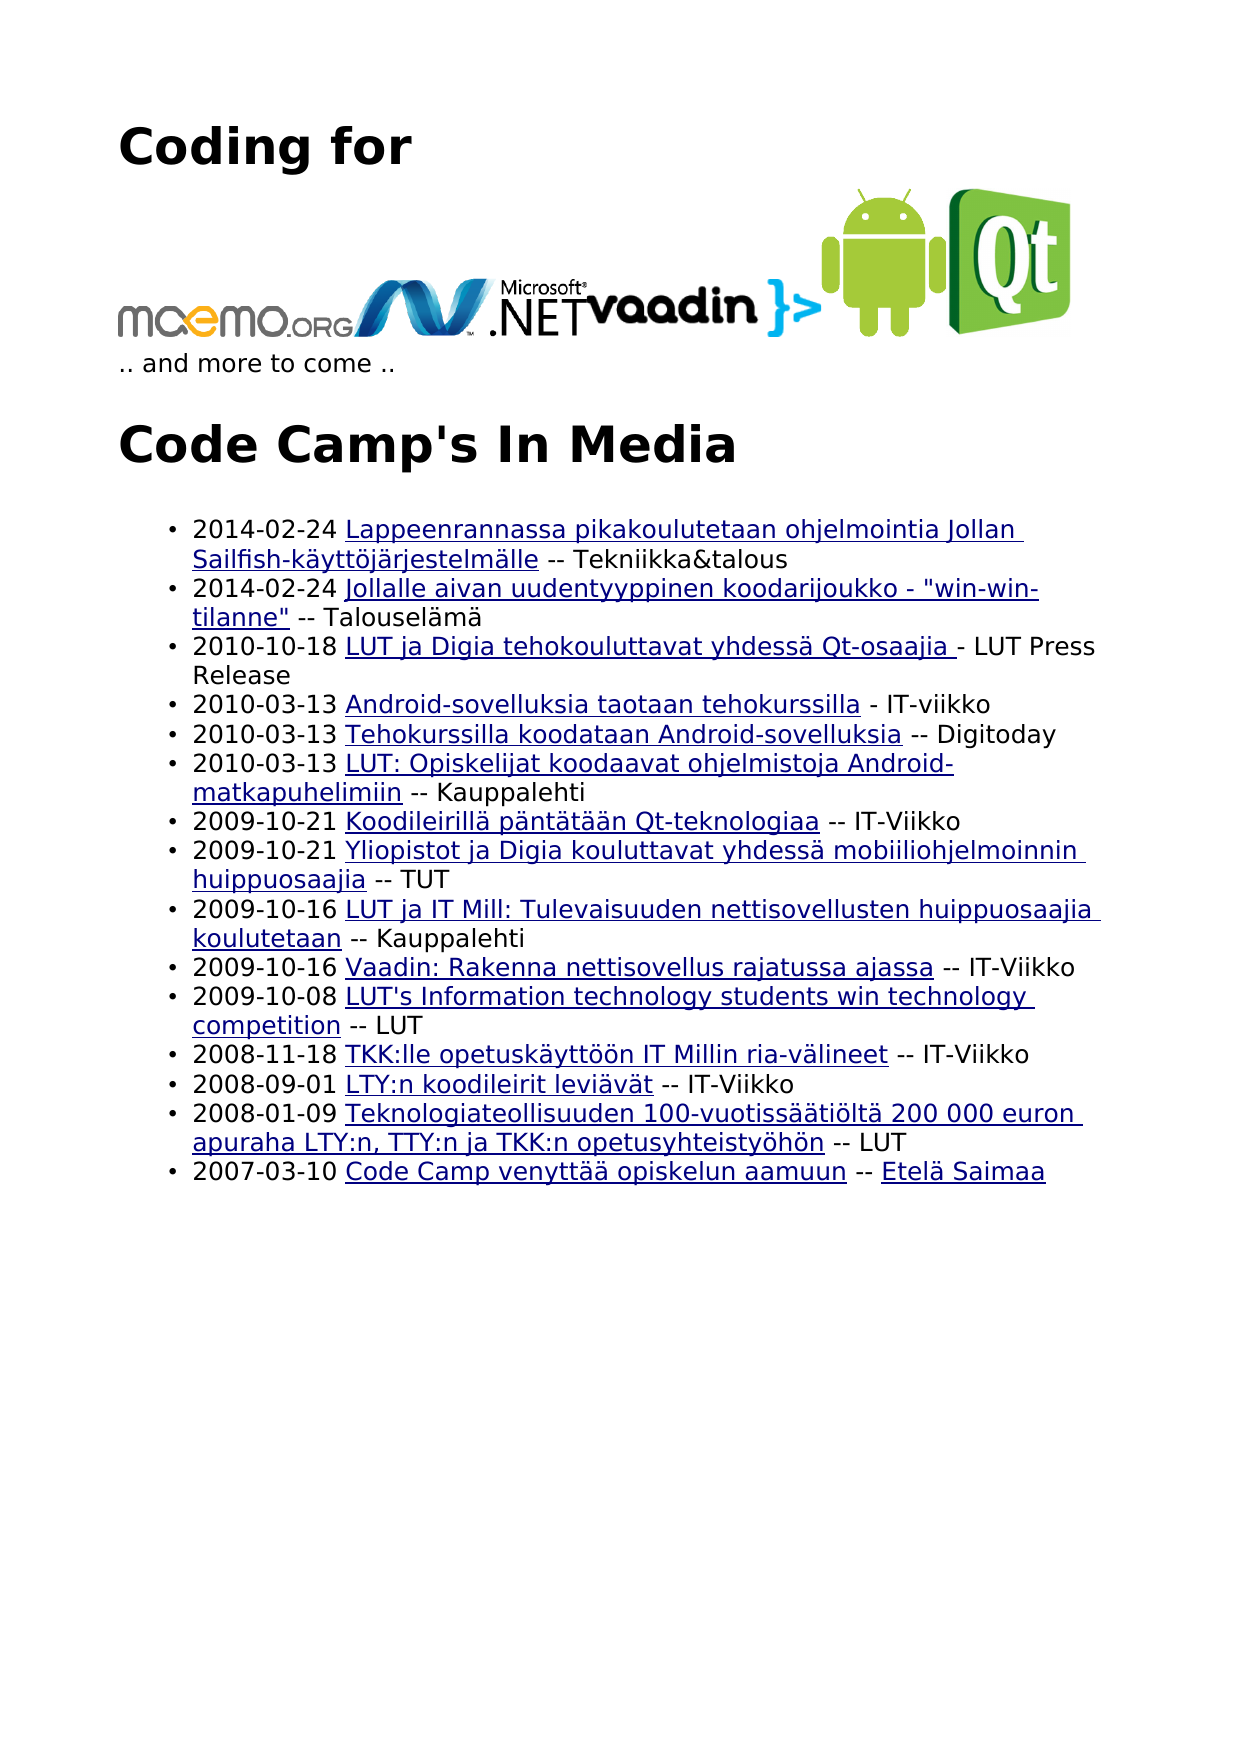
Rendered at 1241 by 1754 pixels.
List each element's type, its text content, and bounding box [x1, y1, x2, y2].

picture [118, 278, 778, 337]
list 2009-10-16 LUT ja IT Mill: Tulevaisuuden nettisovellusten huippuosaajia koulutetaan -- Kauppalehti [177, 895, 1122, 953]
list 2008-11-18 TKK:lle opetuskäyttöön IT Millin ria-välineet -- IT-Viikko [177, 1041, 1122, 1070]
list 2008-09-01 LTY:n koodileirit leviävät -- IT-Viikko [177, 1070, 1122, 1099]
list 2014-02-24 Jollalle aivan uudentyyppinen koodarijoukko - "win-win-tilanne" -- Talouselämä [177, 574, 1122, 632]
subtitle Code Camp's In Media [118, 416, 1122, 474]
list 2014-02-24 Lappeenrannassa pikakoulutetaan ohjelmointia Jollan Sailfish-käyttöjärjestelmälle -- Tekniikka&talous [177, 516, 1122, 574]
subtitle Coding for [118, 118, 1122, 176]
list 2009-10-16 Vaadin: Rakenna nettisovellus rajatussa ajassa -- IT-Viikko [177, 953, 1122, 982]
list 2010-10-18 LUT ja Digia tehokouluttavat yhdessä Qt-osaajia - LUT Press Release [177, 632, 1122, 691]
list 2008-01-09 Teknologiateollisuuden 100-vuotissäätiöltä 200 000 euron apuraha LTY:n, TTY:n ja TKK:n opetusyhteistyöhön -- LUT [177, 1099, 1122, 1157]
list 2009-10-08 LUT's Information technology students win technology competition -- LUT [177, 982, 1122, 1041]
list 2009-10-21 Yliopistot ja Digia kouluttavat yhdessä mobiiliohjelmoinnin huippuosaajia -- TUT [177, 837, 1122, 895]
list 2010-03-13 Tehokurssilla koodataan Android-sovelluksia -- Digitoday [177, 720, 1122, 749]
list 2010-03-13 LUT: Opiskelijat koodaavat ohjelmistoja Android-matkapuhelimiin -- Kauppalehti [177, 749, 1122, 807]
list 2010-03-13 Android-sovelluksia taotaan tehokurssilla - IT-viikko [177, 691, 1122, 720]
text .. and more to come .. [118, 349, 1122, 378]
picture [780, 188, 1072, 337]
list 2007-03-10 Code Camp venyttää opiskelun aamuun -- Etelä Saimaa [177, 1157, 1122, 1187]
list 2009-10-21 Koodileirillä päntätään Qt-teknologiaa -- IT-Viikko [177, 807, 1122, 837]
